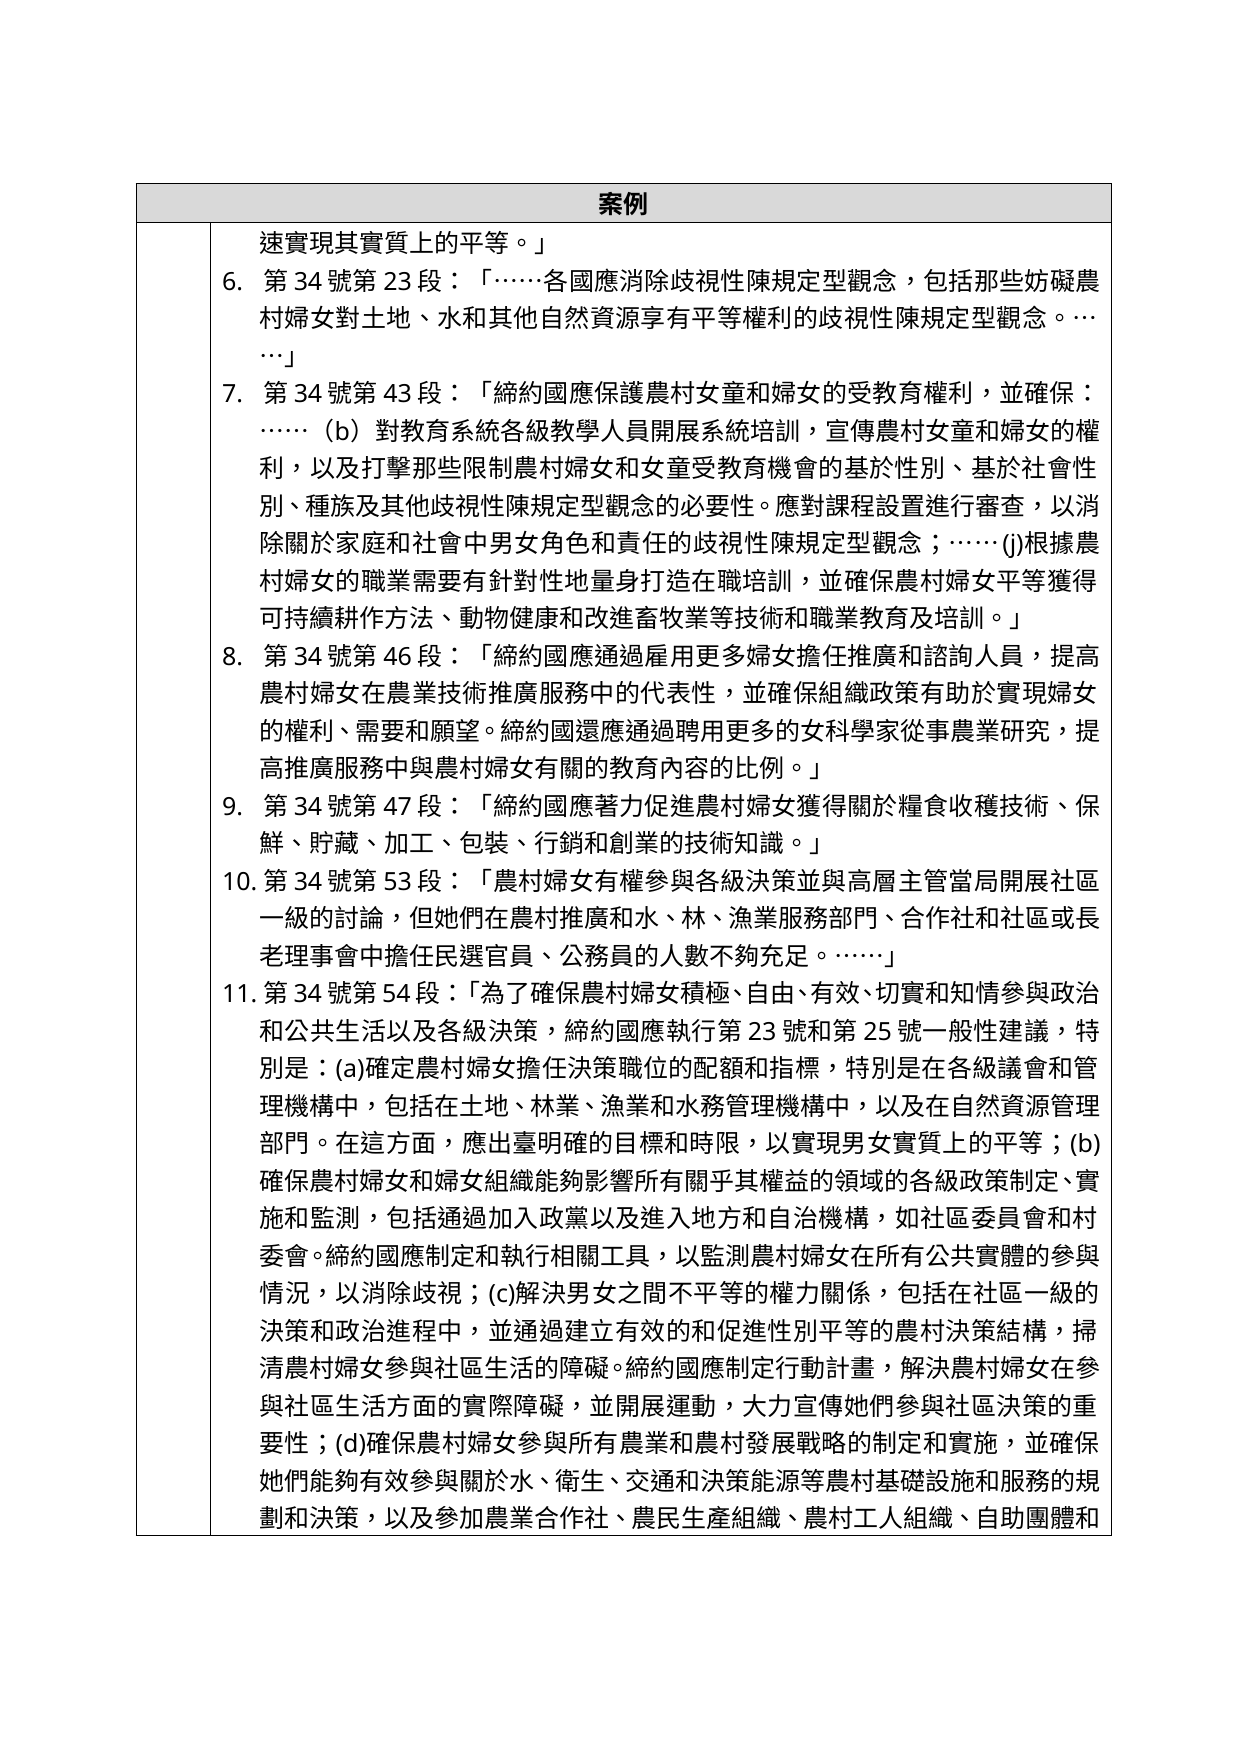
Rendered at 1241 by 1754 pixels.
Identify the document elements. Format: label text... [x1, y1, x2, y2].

table_header 案例 [137, 184, 1111, 222]
table_cell 速實現其實質上的平等。」 第34號第23段：「……各國應消除歧視性陳規定型觀念，包括那些妨礙農村婦女對土地、水和其他自然資源享有平等權利的歧視性陳規定型觀念。……」 第34號第43段：「締約國應保護農村女童和婦女的受教育權利，並確保：……（b）對教育系統各級教學人員開展系統培訓，宣傳農村女童和婦女的權利，以及打擊那些限制農村婦女和女童受教育機會的基於性別、基於社會性別、種族及其他歧視性陳規定型觀念的必要性。應對課程設置進行審查，以消除關於家庭和社會中男女角色和責任的歧視性陳規定型觀念；……(j)根據農村婦女的職業需要有針對性地量身打造在職培訓，並確保農村婦女平等獲得可持續耕作方法、動物健康和改進畜牧業等技術和職業教育及培訓。」 第34號第46段：「締約國應通過雇用更多婦女擔任推廣和諮詢人員，提高農村婦女在農業技術推廣服務中的代表性，並確保組織政策有助於實現婦女的權利、需要和願望。締約國還應通過聘用更多的女科學家從事農業研究，提高推廣服務中與農村婦女有關的教育內容的比例。」 第34號第47段：「締約國應著力促進農村婦女獲得關於糧食收穫技術、保鮮、貯藏、加工、包裝、行銷和創業的技術知識。」 第34號第53段：「農村婦女有權參與各級決策並與高層主管當局開展社區一級的討論，但她們在農村推廣和水、林、漁業服務部門、合作社和社區或長老理事會中擔任民選官員、公務員的人數不夠充足。……」 第34號第54段：「為了確保農村婦女積極、自由、有效、切實和知情參與政治和公共生活以及各級決策，締約國應執行第23號和第25號一般性建議，特別是：(a)確定農村婦女擔任決策職位的配額和指標，特別是在各級議會和管理機構中，包括在土地、林業、漁業和水務管理機構中，以及在自然資源管理部門。在這方面，應出臺明確的目標和時限，以實現男女實質上的平等；(b)確保農村婦女和婦女組織能夠影響所有關乎其權益的領域的各級政策制定、實施和監測，包括通過加入政黨以及進入地方和自治機構，如社區委員會和村委會。締約國應制定和執行相關工具，以監測農村婦女在所有公共實體的參與情況，以消除歧視；(c)解決男女之間不平等的權力關係，包括在社區一級的決策和政治進程中，並通過建立有效的和促進性別平等的農村決策結構，掃清農村婦女參與社區生活的障礙。締約國應制定行動計畫，解決農村婦女在參與社區生活方面的實際障礙，並開展運動，大力宣傳她們參與社區決策的重要性；(d)確保農村婦女參與所有農業和農村發展戰略的制定和實施，並確保她們能夠有效參與關於水、衛生、交通和決策能源等農村基礎設施和服務的規劃和決策，以及參加農業合作社、農民生產組織、農村工人組織、自助團體和 [211, 223, 1111, 1535]
table_cell [137, 223, 210, 1535]
